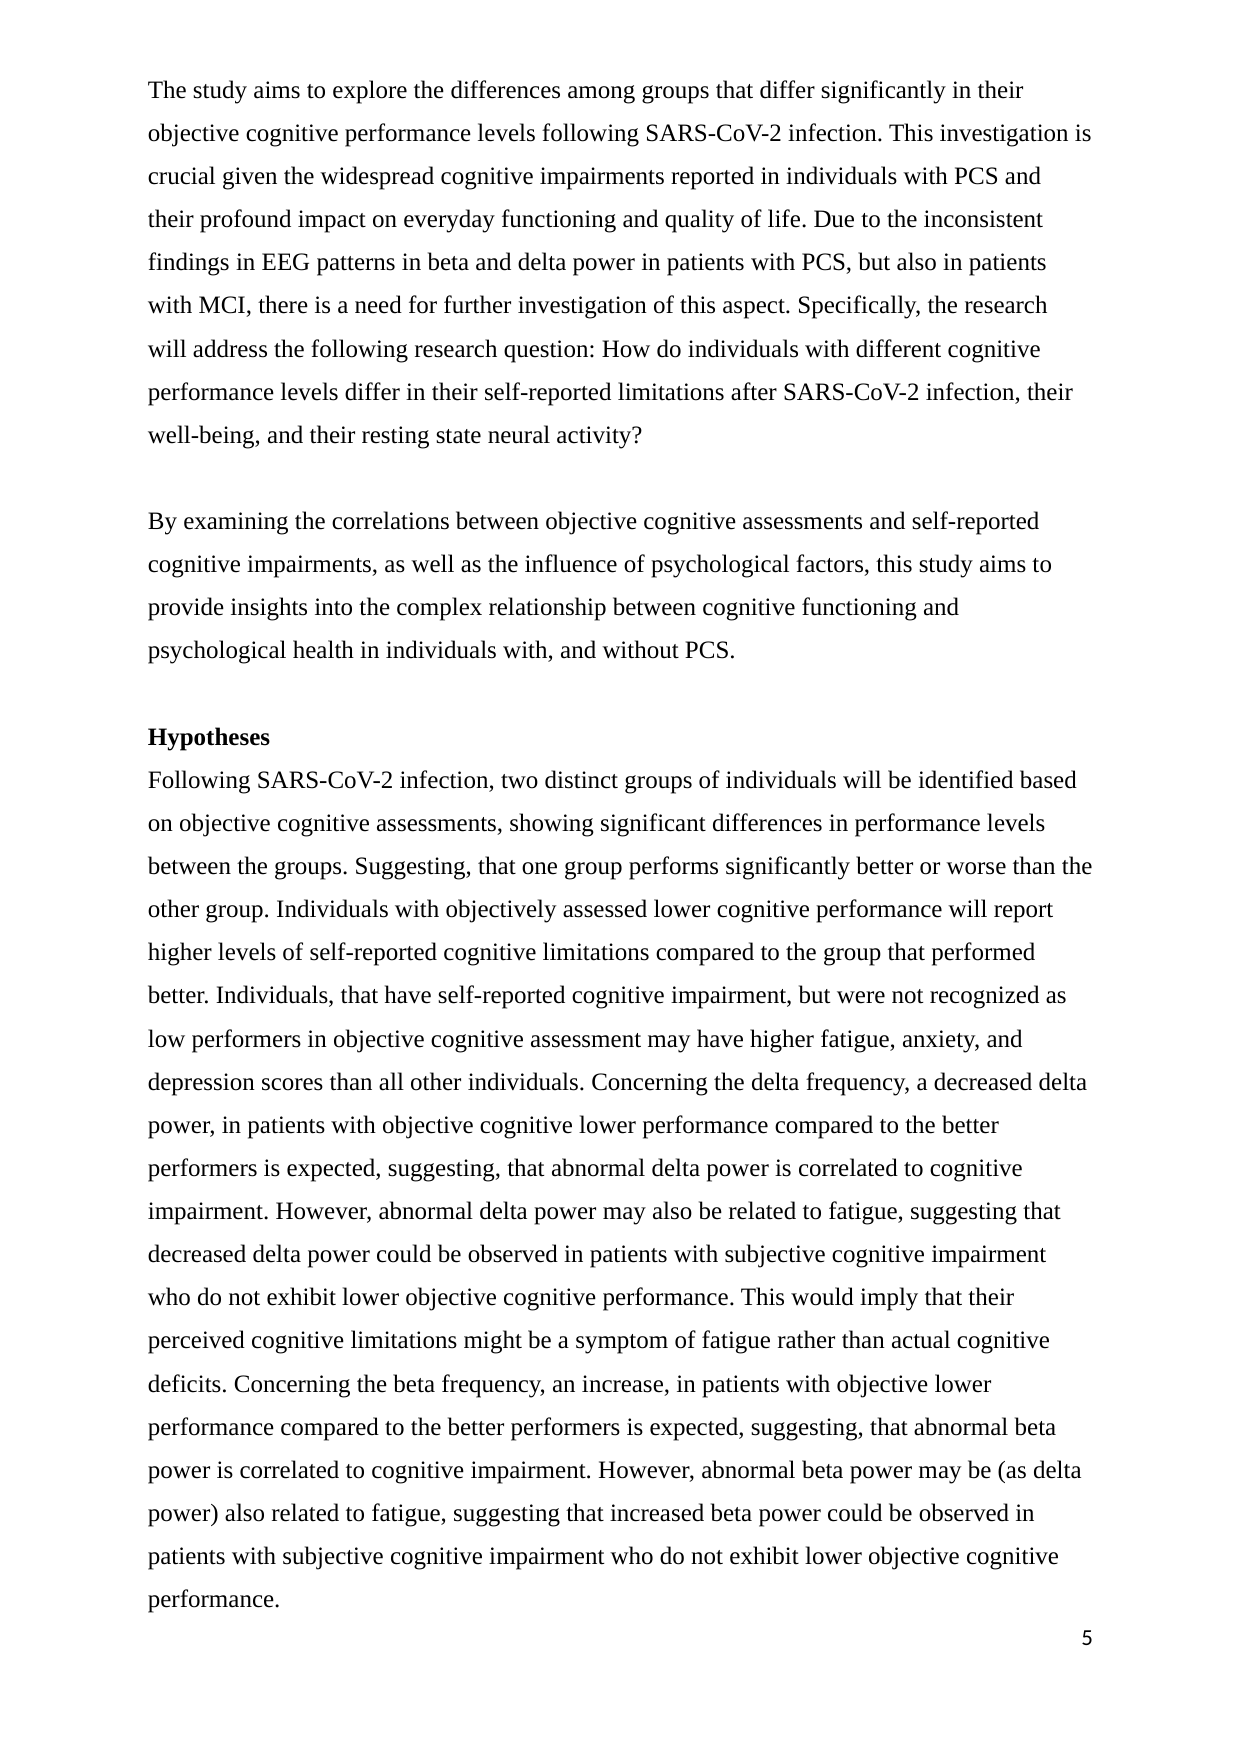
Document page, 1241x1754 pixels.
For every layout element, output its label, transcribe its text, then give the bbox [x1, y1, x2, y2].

text Following SARS-CoV-2 infection, two distinct groups of individuals will be identified based on objective cognitive assessments, showing significant differences in performance levels between the groups. Suggesting, that one group performs significantly better or worse than the other group. Individuals with objectively assessed lower cognitive performance will report higher levels of self-reported cognitive limitations compared to the group that performed better. Individuals, that have self-reported cognitive impairment, but were not recognized as low performers in objective cognitive assessment may have higher fatigue, anxiety, and depression scores than all other individuals. Concerning the delta frequency, a decreased delta power, in patients with objective cognitive lower performance compared to the better performers is expected, suggesting, that abnormal delta power is correlated to cognitive impairment. However, abnormal delta power may also be related to fatigue, suggesting that decreased delta power could be observed in patients with subjective cognitive impairment who do not exhibit lower objective cognitive performance. This would imply that their perceived cognitive limitations might be a symptom of fatigue rather than actual cognitive deficits. Concerning the beta frequency, an increase, in patients with objective lower performance compared to the better performers is expected, suggesting, that abnormal beta power is correlated to cognitive impairment. However, abnormal beta power may be (as delta power) also related to fatigue, suggesting that increased beta power could be observed in patients with subjective cognitive impairment who do not exhibit lower objective cognitive performance. [148, 765, 1093, 1613]
text The study aims to explore the differences among groups that differ significantly in their objective cognitive performance levels following SARS-CoV-2 infection. This investigation is crucial given the widespread cognitive impairments reported in individuals with PCS and their profound impact on everyday functioning and quality of life. Due to the inconsistent findings in EEG patterns in beta and delta power in patients with PCS, but also in patients with MCI, there is a need for further investigation of this aspect. Specifically, the research will address the following research question: How do individuals with different cognitive performance levels differ in their self-reported limitations after SARS-CoV-2 infection, their well-being, and their resting state neural activity? [148, 75, 1093, 449]
text By examining the correlations between objective cognitive assessments and self-reported cognitive impairments, as well as the influence of psychological factors, this study aims to provide insights into the complex relationship between cognitive functioning and psychological health in individuals with, and without PCS. [148, 506, 1093, 664]
text Hypotheses [148, 679, 1093, 751]
